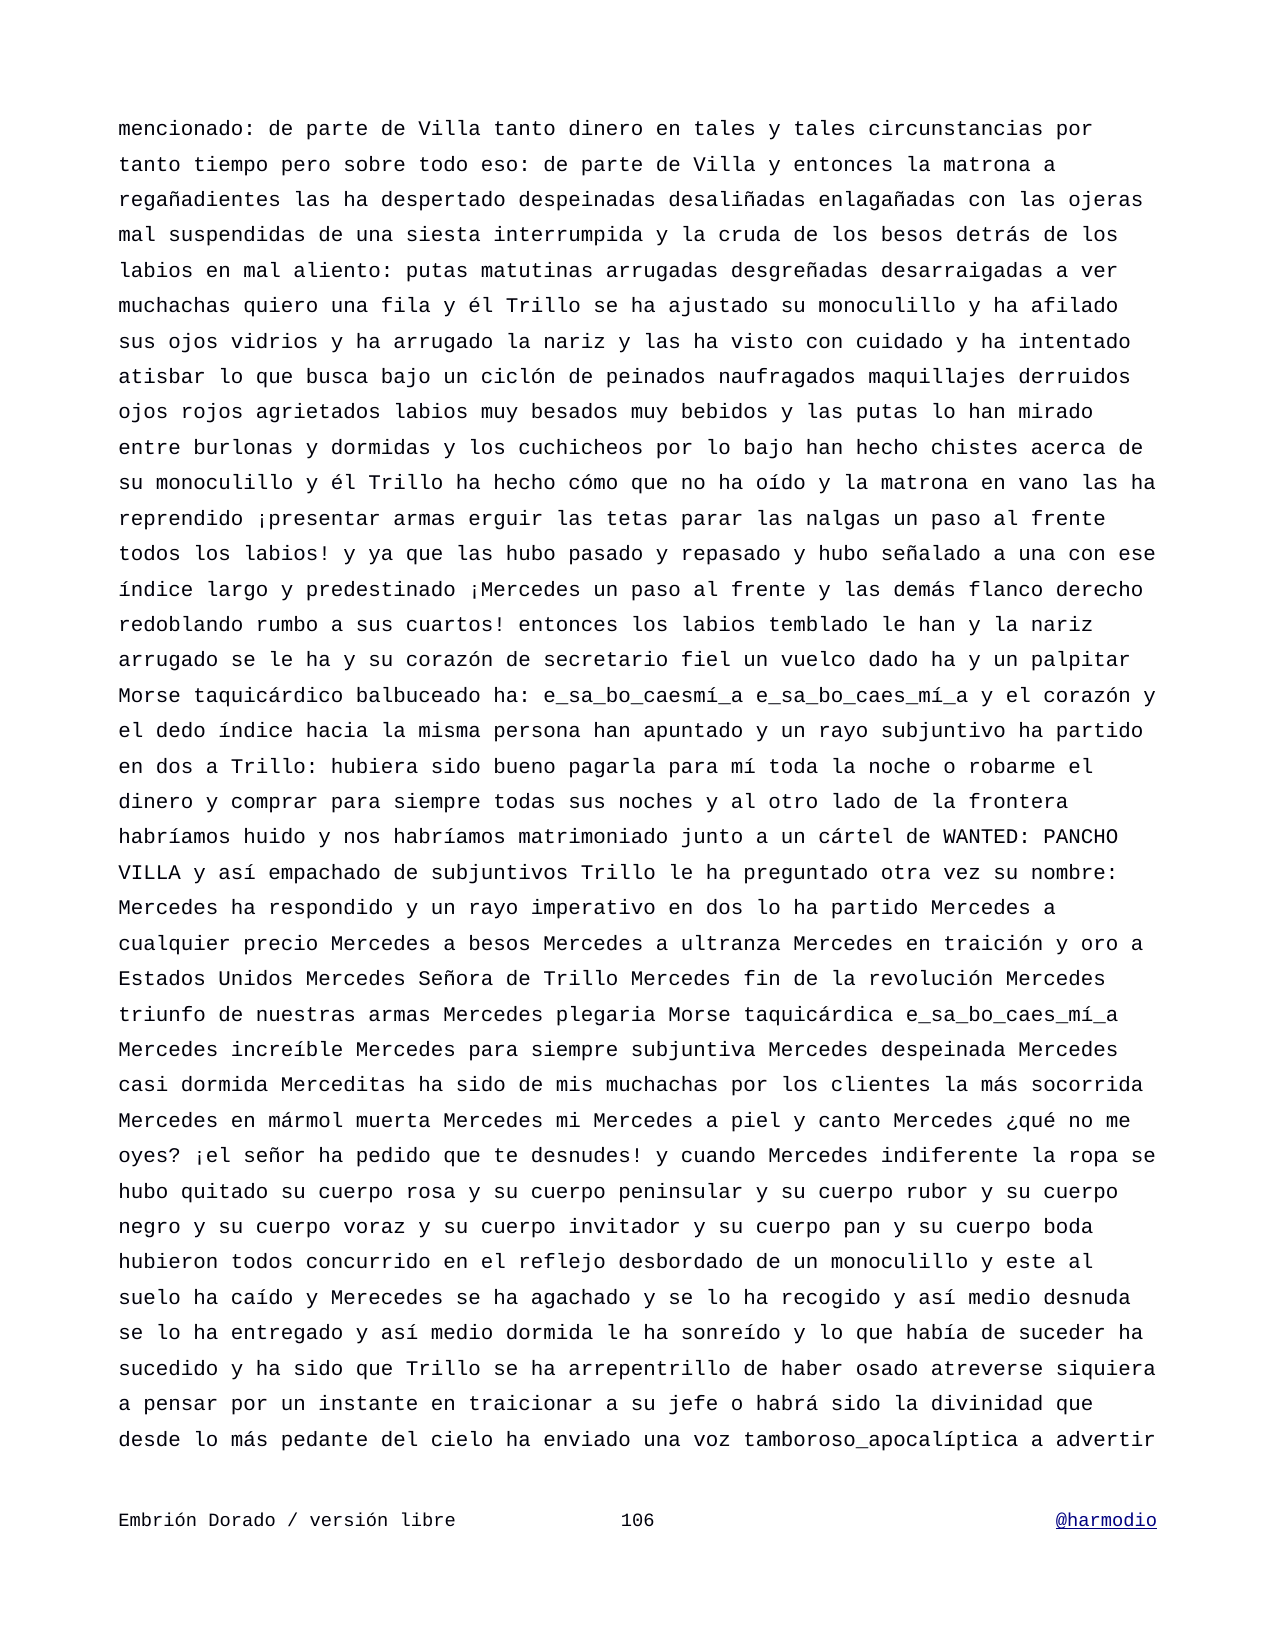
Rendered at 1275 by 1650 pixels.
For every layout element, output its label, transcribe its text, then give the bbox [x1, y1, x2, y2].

text mencionado: de parte de Villa tanto dinero en tales y tales circunstancias por tanto tiempo pero sobre todo eso: de parte de Villa y entonces la matrona a regañadientes las ha despertado despeinadas desaliñadas enlagañadas con las ojeras mal suspendidas de una siesta interrumpida y la cruda de los besos detrás de los labios en mal aliento: putas matutinas arrugadas desgreñadas desarraigadas a ver muchachas quiero una fila y él Trillo se ha ajustado su monoculillo y ha afilado sus ojos vidrios y ha arrugado la nariz y las ha visto con cuidado y ha intentado atisbar lo que busca bajo un ciclón de peinados naufragados maquillajes derruidos ojos rojos agrietados labios muy besados muy bebidos y las putas lo han mirado entre burlonas y dormidas y los cuchicheos por lo bajo han hecho chistes acerca de su monoculillo y él Trillo ha hecho cómo que no ha oído y la matrona en vano las ha reprendido ¡presentar armas erguir las tetas parar las nalgas un paso al frente todos los labios! y ya que las hubo pasado y repasado y hubo señalado a una con ese índice largo y predestinado ¡Mercedes un paso al frente y las demás flanco derecho redoblando rumbo a sus cuartos! entonces los labios temblado le han y la nariz arrugado se le ha y su corazón de secretario fiel un vuelco dado ha y un palpitar Morse taquicárdico balbuceado ha: e_sa_bo_caesmí_a e_sa_bo_caes_mí_a y el corazón y el dedo índice hacia la misma persona han apuntado y un rayo subjuntivo ha partido en dos a Trillo: hubiera sido bueno pagarla para mí toda la noche o robarme el dinero y comprar para siempre todas sus noches y al otro lado de la frontera habríamos huido y nos habríamos matrimoniado junto a un cártel de WANTED: PANCHO VILLA y así empachado de subjuntivos Trillo le ha preguntado otra vez su nombre: Mercedes ha respondido y un rayo imperativo en dos lo ha partido Mercedes a cualquier precio Mercedes a besos Mercedes a ultranza Mercedes en traición y oro a Estados Unidos Mercedes Señora de Trillo Mercedes fin de la revolución Mercedes triunfo de nuestras armas Mercedes plegaria Morse taquicárdica e_sa_bo_caes_mí_a Mercedes increíble Mercedes para siempre subjuntiva Mercedes despeinada Mercedes casi dormida Merceditas ha sido de mis muchachas por los clientes la más socorrida Mercedes en mármol muerta Mercedes mi Mercedes a piel y canto Mercedes ¿qué no me oyes? ¡el señor ha pedido que te desnudes! y cuando Mercedes indiferente la ropa se hubo quitado su cuerpo rosa y su cuerpo peninsular y su cuerpo rubor y su cuerpo negro y su cuerpo voraz y su cuerpo invitador y su cuerpo pan y su cuerpo boda hubieron todos concurrido en el reflejo desbordado de un monoculillo y este al suelo ha caído y Merecedes se ha agachado y se lo ha recogido y así medio desnuda se lo ha entregado y así medio dormida le ha sonreído y lo que había de suceder ha sucedido y ha sido que Trillo se ha arrepentrillo de haber osado atreverse siquiera a pensar por un instante en traicionar a su jefe o habrá sido la divinidad que desde lo más pedante del cielo ha enviado una voz tamboroso_apocalíptica a advertir [118, 118, 1157, 1452]
